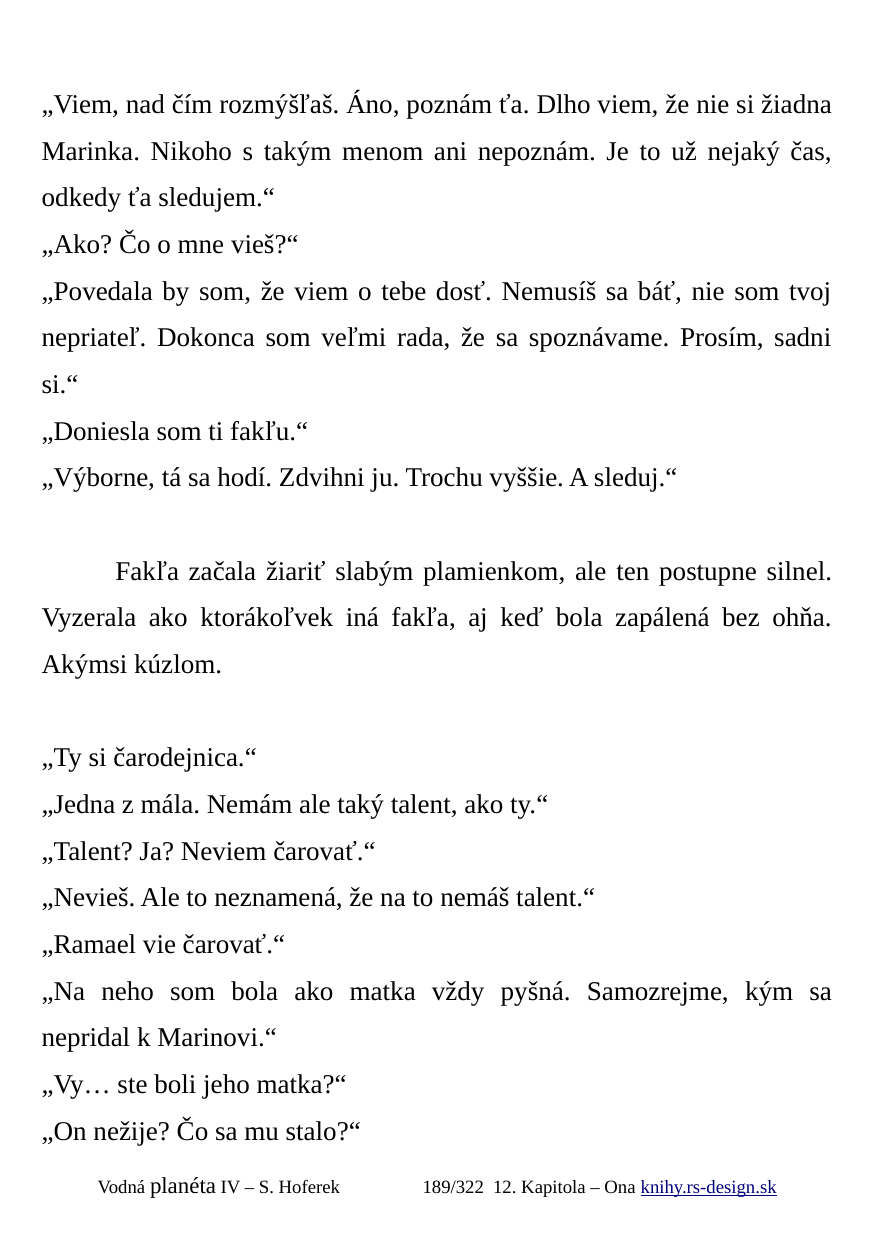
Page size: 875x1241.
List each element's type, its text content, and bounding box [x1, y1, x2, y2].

text „Talent? Ja? Neviem čarovať.“ [41, 835, 833, 866]
text „Doniesla som ti fakľu.“ [41, 415, 833, 446]
text „Jedna z mála. Nemám ale taký talent, ako ty.“ [41, 788, 833, 819]
text „Nevieš. Ale to neznamená, že na to nemáš talent.“ [41, 881, 833, 912]
text „Ty si čarodejnica.“ [41, 741, 833, 772]
text „Ako? Čo o mne vieš?“ [41, 228, 833, 259]
text „On nežije? Čo sa mu stalo?“ [41, 1115, 833, 1146]
text „Povedala by som, že viem o tebe dosť. Nemusíš sa báť, nie som tvoj nepriateľ. Dokonca som veľmi rada, že sa spoznávame. Prosím, sadni si.“ [41, 275, 833, 399]
text „Viem, nad čím rozmýšľaš. Áno, poznám ťa. Dlho viem, že nie si žiadna Marinka. Nikoho s takým menom ani nepoznám. Je to už nejaký čas, odkedy ťa sledujem.“ [41, 88, 833, 212]
text „Na neho som bola ako matka vždy pyšná. Samozrejme, kým sa nepridal k Marinovi.“ [41, 975, 833, 1052]
text „Výborne, tá sa hodí. Zdvihni ju. Trochu vyššie. A sleduj.“ [41, 461, 833, 492]
text „Vy… ste boli jeho matka?“ [41, 1068, 833, 1099]
text „Ramael vie čarovať.“ [41, 928, 833, 959]
text Fakľa začala žiariť slabým plamienkom, ale ten postupne silnel. Vyzerala ako ktorákoľvek iná fakľa, aj keď bola zapálená bez ohňa. Akýmsi kúzlom. [41, 555, 833, 679]
